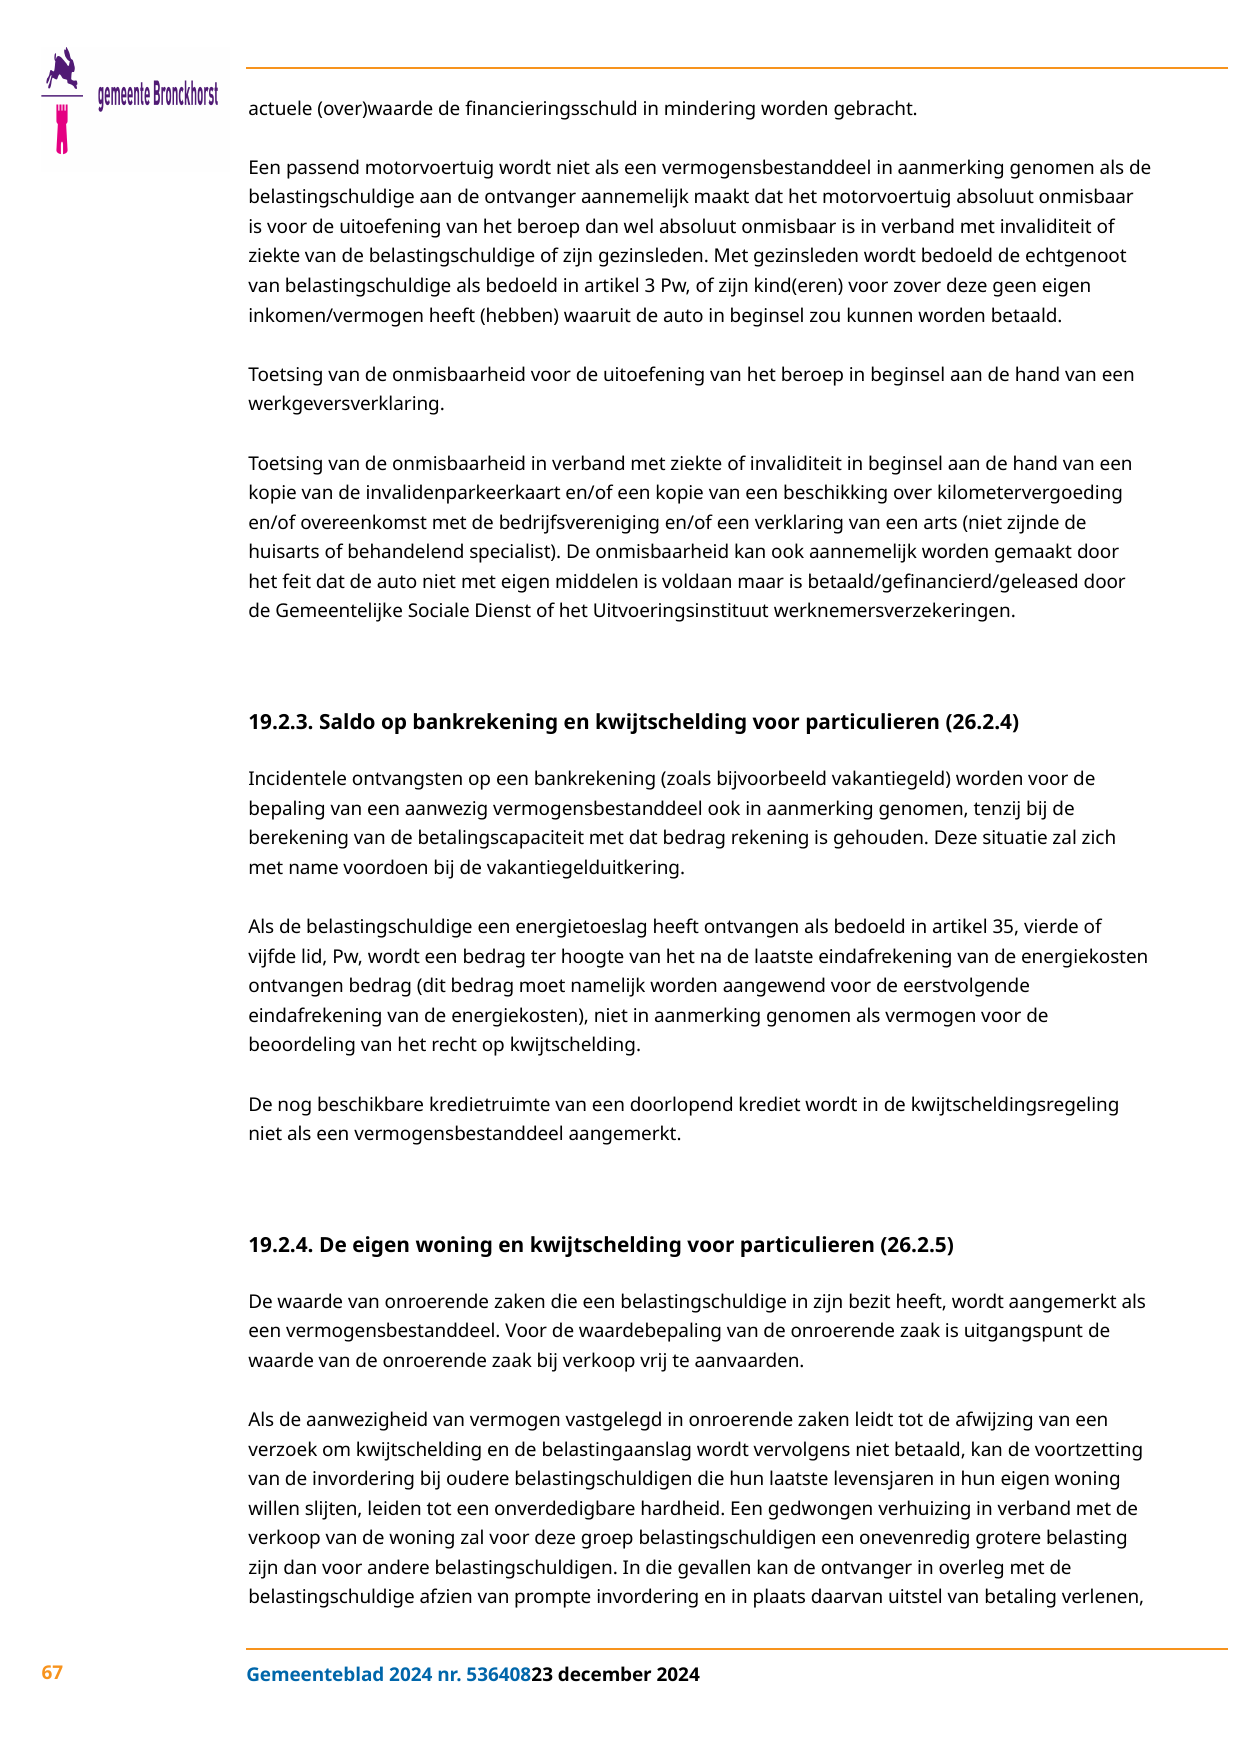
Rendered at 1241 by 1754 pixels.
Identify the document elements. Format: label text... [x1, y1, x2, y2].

text Toetsing van de onmisbaarheid in verband met ziekte of invaliditeit in beginsel aan de hand van een kopie van de invalidenparkeerkaart en/of een kopie van een beschikking over kilometervergoeding en/of overeenkomst met de bedrijfsvereniging en/of een verklaring van een arts (niet zijnde de huisarts of behandelend specialist). De onmisbaarheid kan ook aannemelijk worden gemaakt door het feit dat de auto niet met eigen middelen is voldaan maar is betaald/gefinancierd/geleased door de Gemeentelijke Sociale Dienst of het Uitvoeringsinstituut werknemersverzekeringen. [248, 450, 1152, 623]
text De waarde van onroerende zaken die een belastingschuldige in zijn bezit heeft, wordt aangemerkt als een vermogensbestanddeel. Voor de waardebepaling van de onroerende zaak is uitgangspunt de waarde van de onroerende zaak bij verkoop vrij te aanvaarden. [248, 1288, 1152, 1373]
picture [41, 47, 231, 172]
text actuele (over)waarde de financieringsschuld in mindering worden gebracht. [248, 95, 1152, 121]
text Als de belastingschuldige een energietoeslag heeft ontvangen als bedoeld in artikel 35, vierde of vijfde lid, Pw, wordt een bedrag ter hoogte van het na de laatste eindafrekening van de energiekosten ontvangen bedrag (dit bedrag moet namelijk worden aangewend voor de eerstvolgende eindafrekening van de energiekosten), niet in aanmerking genomen als vermogen voor de beoordeling van het recht op kwijtschelding. [248, 913, 1152, 1057]
text Toetsing van de onmisbaarheid voor de uitoefening van het beroep in beginsel aan de hand van een werkgeversverklaring. [248, 361, 1152, 416]
text De nog beschikbare kredietruimte van een doorlopend krediet wordt in de kwijtscheldingsregeling niet als een vermogensbestanddeel aangemerkt. [248, 1091, 1152, 1146]
text Incidentele ontvangsten op een bankrekening (zoals bijvoorbeeld vakantiegeld) worden voor de bepaling van een aanwezig vermogensbestanddeel ook in aanmerking genomen, tenzij bij de berekening van de betalingscapaciteit met dat bedrag rekening is gehouden. Deze situatie zal zich met name voordoen bij de vakantiegelduitkering. [248, 765, 1152, 880]
text Een passend motorvoertuig wordt niet als een vermogensbestanddeel in aanmerking genomen als de belastingschuldige aan de ontvanger aannemelijk maakt dat het motorvoertuig absoluut onmisbaar is voor de uitoefening van het beroep dan wel absoluut onmisbaar is in verband met invaliditeit of ziekte van de belastingschuldige of zijn gezinsleden. Met gezinsleden wordt bedoeld de echtgenoot van belastingschuldige als bedoeld in artikel 3 Pw, of zijn kind(eren) voor zover deze geen eigen inkomen/vermogen heeft (hebben) waaruit de auto in beginsel zou kunnen worden betaald. [248, 154, 1152, 328]
text Als de aanwezigheid van vermogen vastgelegd in onroerende zaken leidt tot de afwijzing van een verzoek om kwijtschelding en de belastingaanslag wordt vervolgens niet betaald, kan de voortzetting van de invordering bij oudere belastingschuldigen die hun laatste levensjaren in hun eigen woning willen slijten, leiden tot een onverdedigbare hardheid. Een gedwongen verhuizing in verband met de verkoop van de woning zal voor deze groep belastingschuldigen een onevenredig grotere belasting zijn dan voor andere belastingschuldigen. In die gevallen kan de ontvanger in overleg met de belastingschuldige afzien van prompte invordering en in plaats daarvan uitstel van betaling verlenen, [248, 1406, 1152, 1609]
text 19.2.3. Saldo op bankrekening en kwijtschelding voor particulieren (26.2.4) [248, 707, 1152, 736]
text 19.2.4. De eigen woning en kwijtschelding voor particulieren (26.2.5) [248, 1230, 1152, 1258]
